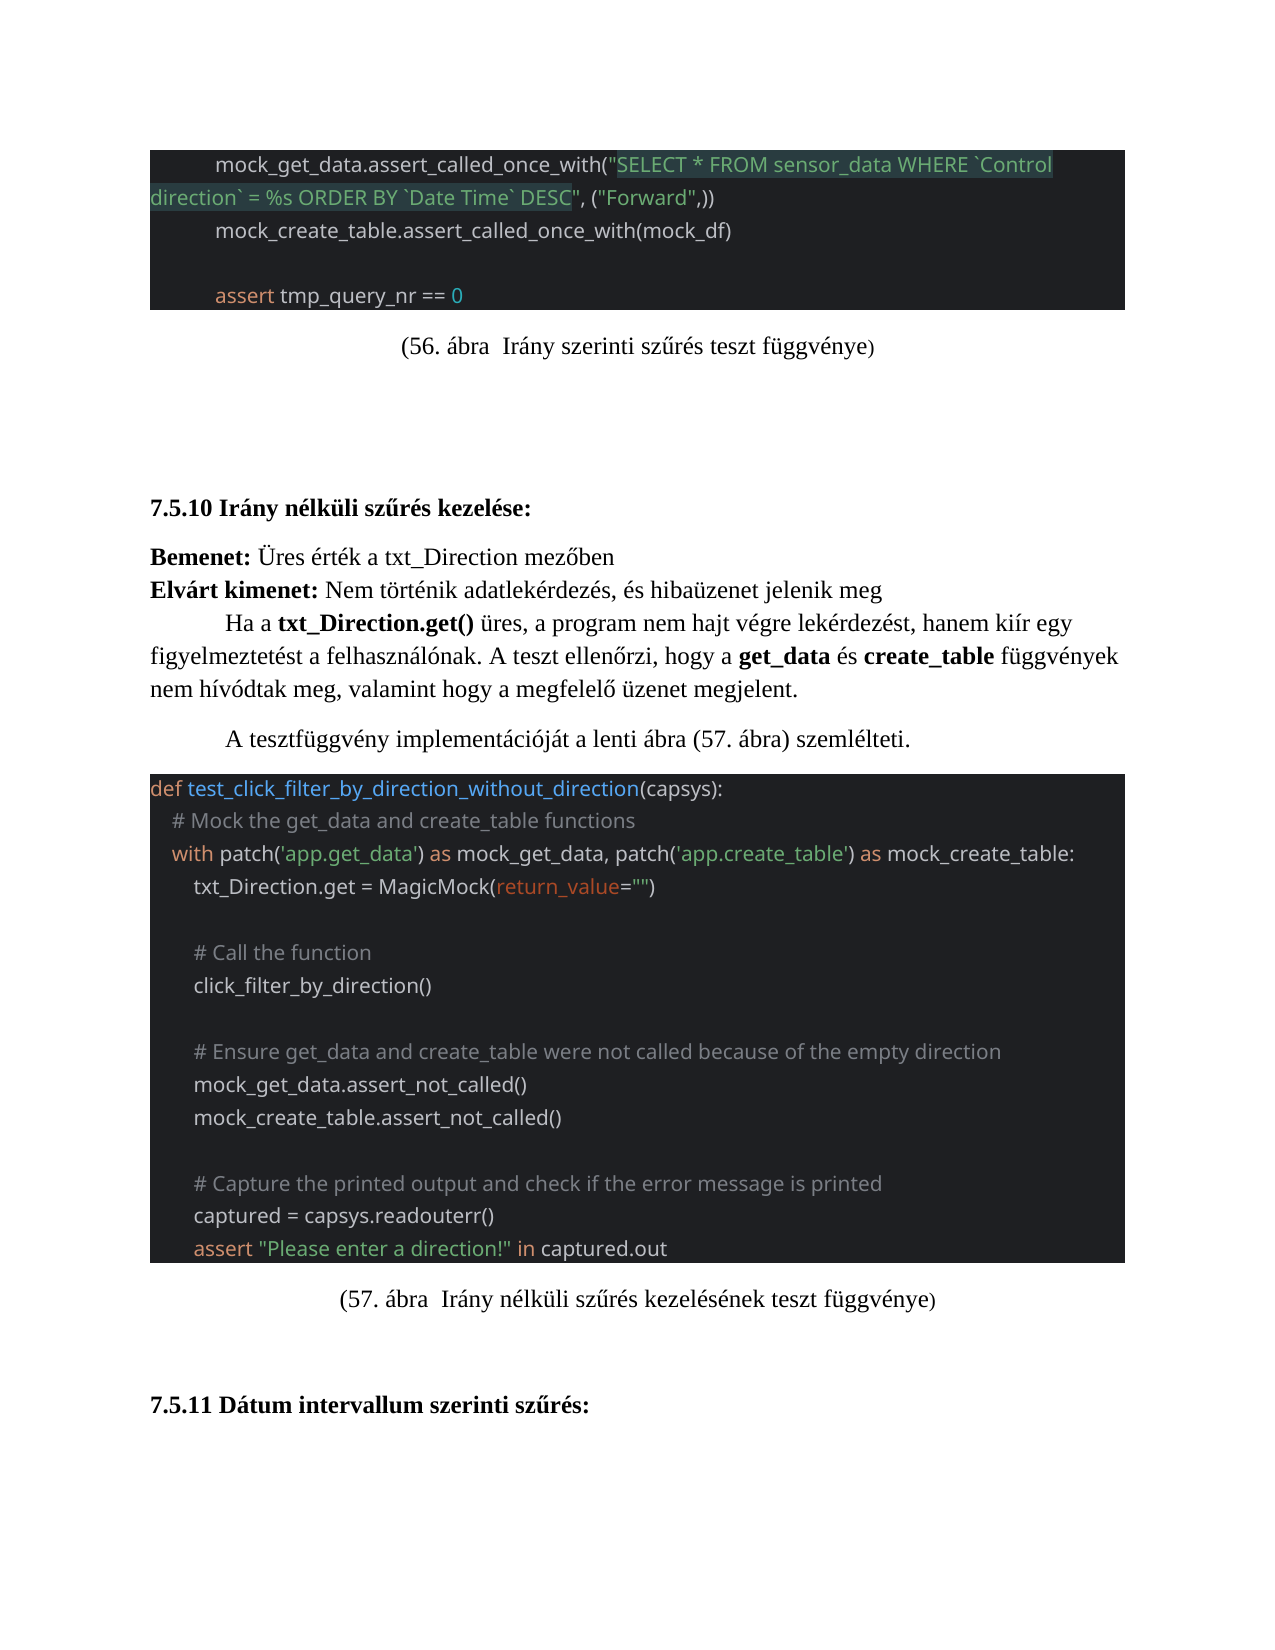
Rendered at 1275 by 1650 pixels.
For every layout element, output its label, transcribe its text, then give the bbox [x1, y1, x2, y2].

text (57. ábra Irány nélküli szűrés kezelésének teszt függvénye) [150, 1284, 1125, 1313]
text (56. ábra Irány szerinti szűrés teszt függvénye) [150, 331, 1125, 360]
text mock_get_data.assert_called_once_with("SELECT * FROM sensor_data WHERE `Control direction` = %s ORDER BY `Date Time` DESC", ("Forward",)) mock_create_table.assert_called_once_with(mock_df) assert tmp_query_nr == 0 [150, 150, 1125, 310]
text Bemenet: Üres érték a txt_Direction mezőben Elvárt kimenet: Nem történik adatlekérdezés, és hibaüzenet jelenik meg Ha a txt_Direction.get() üres, a program nem hajt végre lekérdezést, hanem kiír egy figyelmeztetést a felhasználónak. A teszt ellenőrzi, hogy a get_data és create_table függvények nem hívódtak meg, valamint hogy a megfelelő üzenet megjelent. [150, 542, 1125, 703]
text 7.5.11 Dátum intervallum szerinti szűrés: [150, 1390, 1125, 1418]
text def test_click_filter_by_direction_without_direction(capsys): # Mock the get_data and create_table functions with patch('app.get_data') as mock_get_data, patch('app.create_table') as mock_create_table: txt_Direction.get = MagicMock(return_value="") # Call the function click_filter_by_direction() # Ensure get_data and create_table were not called because of the empty direction mock_get_data.assert_not_called() mock_create_table.assert_not_called() # Capture the printed output and check if the error message is printed captured = capsys.readouterr() assert "Please enter a direction!" in captured.out [150, 774, 1125, 1263]
text A tesztfüggvény implementációját a lenti ábra (57. ábra) szemlélteti. [150, 724, 1125, 753]
text 7.5.10 Irány nélküli szűrés kezelése: [150, 493, 1125, 521]
